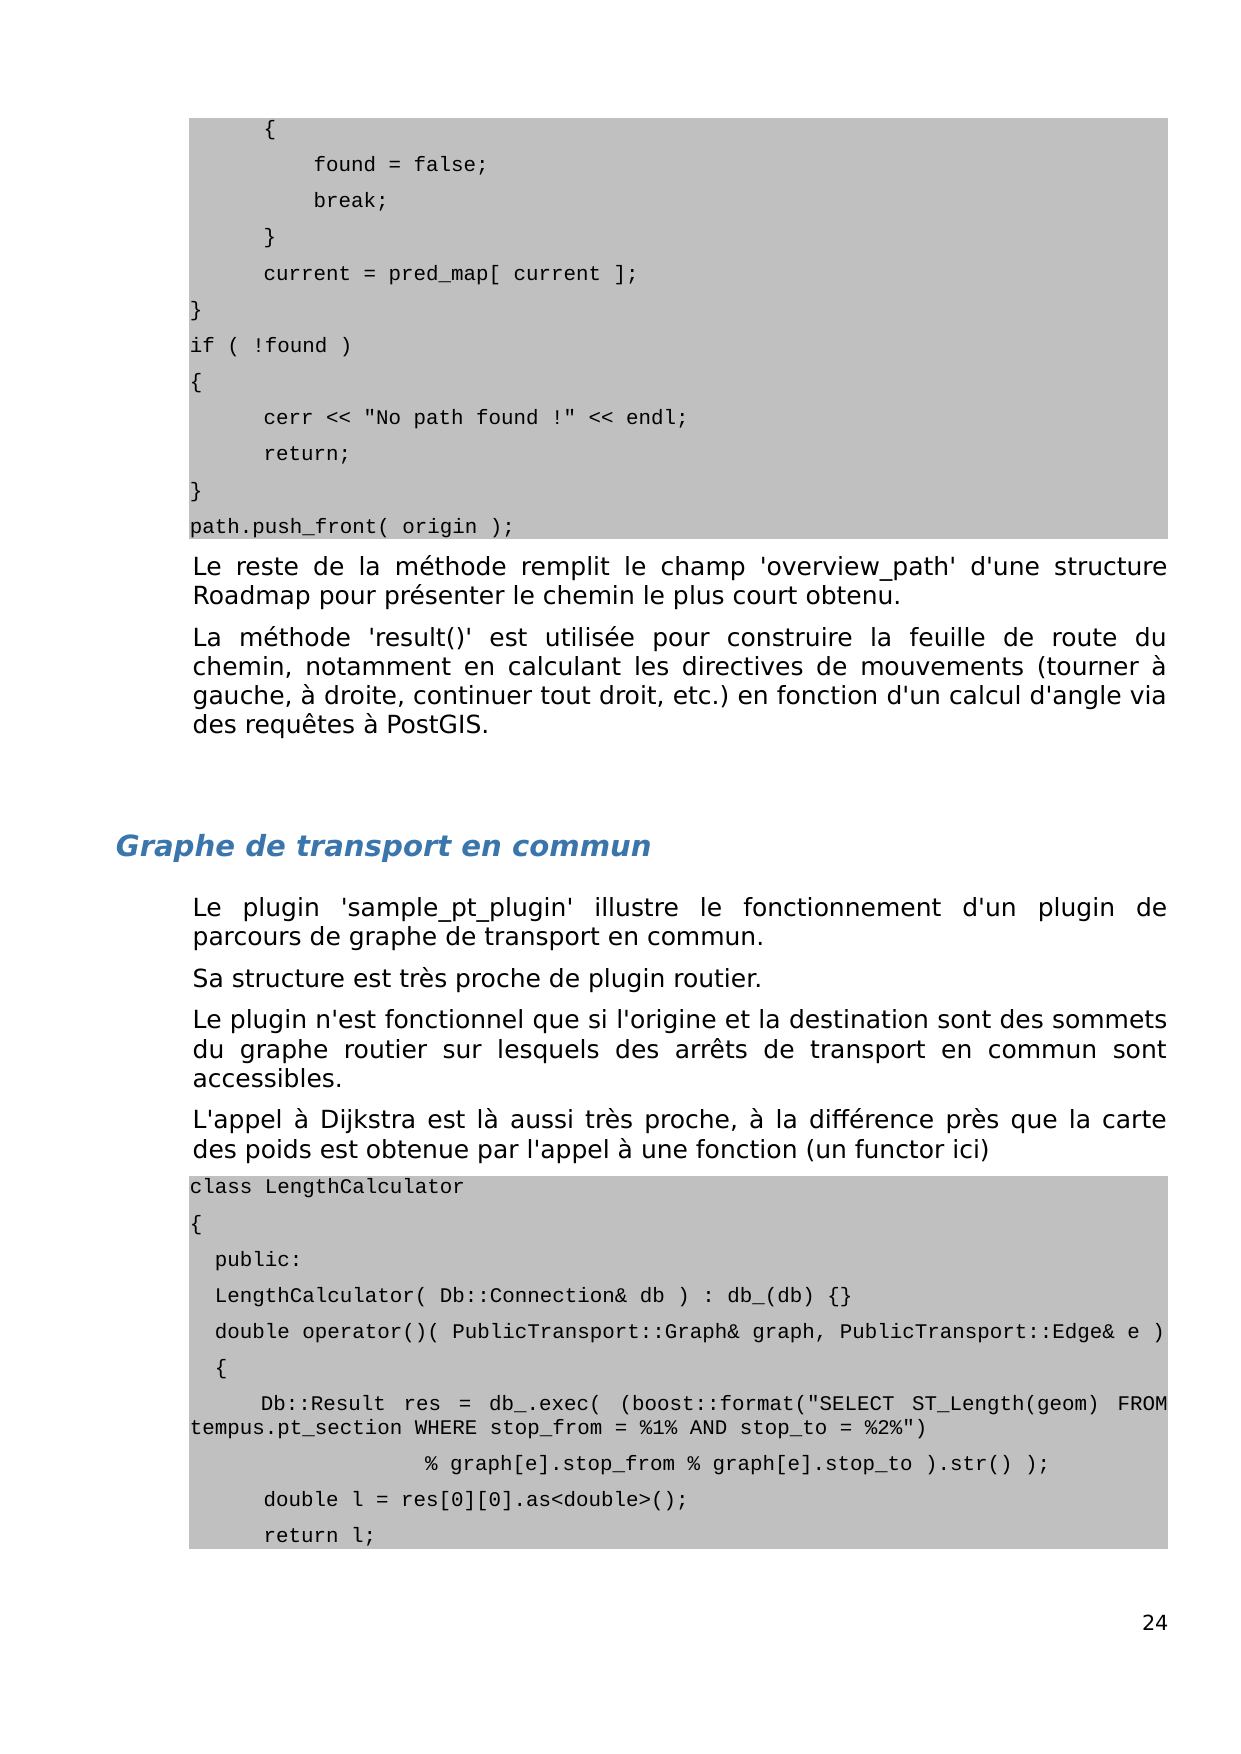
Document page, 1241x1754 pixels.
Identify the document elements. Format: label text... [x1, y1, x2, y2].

text return l; [189, 1525, 1168, 1549]
text { [189, 1357, 1168, 1381]
text class LengthCalculator [189, 1176, 1168, 1200]
text public: [189, 1249, 1168, 1272]
text } [189, 227, 1168, 250]
text { [189, 371, 1168, 395]
text if ( !found ) [189, 335, 1168, 359]
text La méthode 'result()' est utilisée pour construire la feuille de route du chemin, notamment en calculant les directives de mouvements (tourner à gauche, à droite, continuer tout droit, etc.) en fonction d'un calcul d'angle via des requêtes à PostGIS. [192, 623, 1168, 739]
text { [189, 1213, 1168, 1236]
text Le plugin 'sample_pt_plugin' illustre le fonctionnement d'un plugin de parcours de graphe de transport en commun. [192, 893, 1168, 951]
text Le plugin n'est fonctionnel que si l'origine et la destination sont des sommets du graphe routier sur lesquels des arrêts de transport en commun sont accessibles. [192, 1006, 1168, 1093]
text cerr << "No path found !" << endl; [189, 407, 1168, 431]
text double operator()( PublicTransport::Graph& graph, PublicTransport::Edge& e ) [189, 1321, 1168, 1345]
text double l = res[0][0].as<double>(); [189, 1489, 1168, 1513]
text Db::Result res = db_.exec( (boost::format("SELECT ST_Length(geom) FROM tempus.pt_section WHERE stop_from = %1% AND stop_to = %2%") [189, 1393, 1168, 1441]
subtitle Graphe de transport en commun [116, 830, 1168, 864]
text Le reste de la méthode remplit le champ 'overview_path' d'une structure Roadmap pour présenter le chemin le plus court obtenu. [192, 552, 1168, 610]
text % graph[e].stop_from % graph[e].stop_to ).str() ); [189, 1453, 1168, 1477]
text found = false; [189, 154, 1168, 178]
text current = pred_map[ current ]; [189, 263, 1168, 286]
text LengthCalculator( Db::Connection& db ) : db_(db) {} [189, 1285, 1168, 1308]
text } [189, 479, 1168, 503]
text path.push_front( origin ); [189, 516, 1168, 539]
text { [189, 118, 1168, 142]
text return; [189, 443, 1168, 467]
text } [189, 299, 1168, 322]
text Sa structure est très proche de plugin routier. [192, 964, 1168, 993]
text break; [189, 190, 1168, 214]
text L'appel à Dijkstra est là aussi très proche, à la différence près que la carte des poids est obtenue par l'appel à une fonction (un functor ici) [192, 1106, 1168, 1164]
